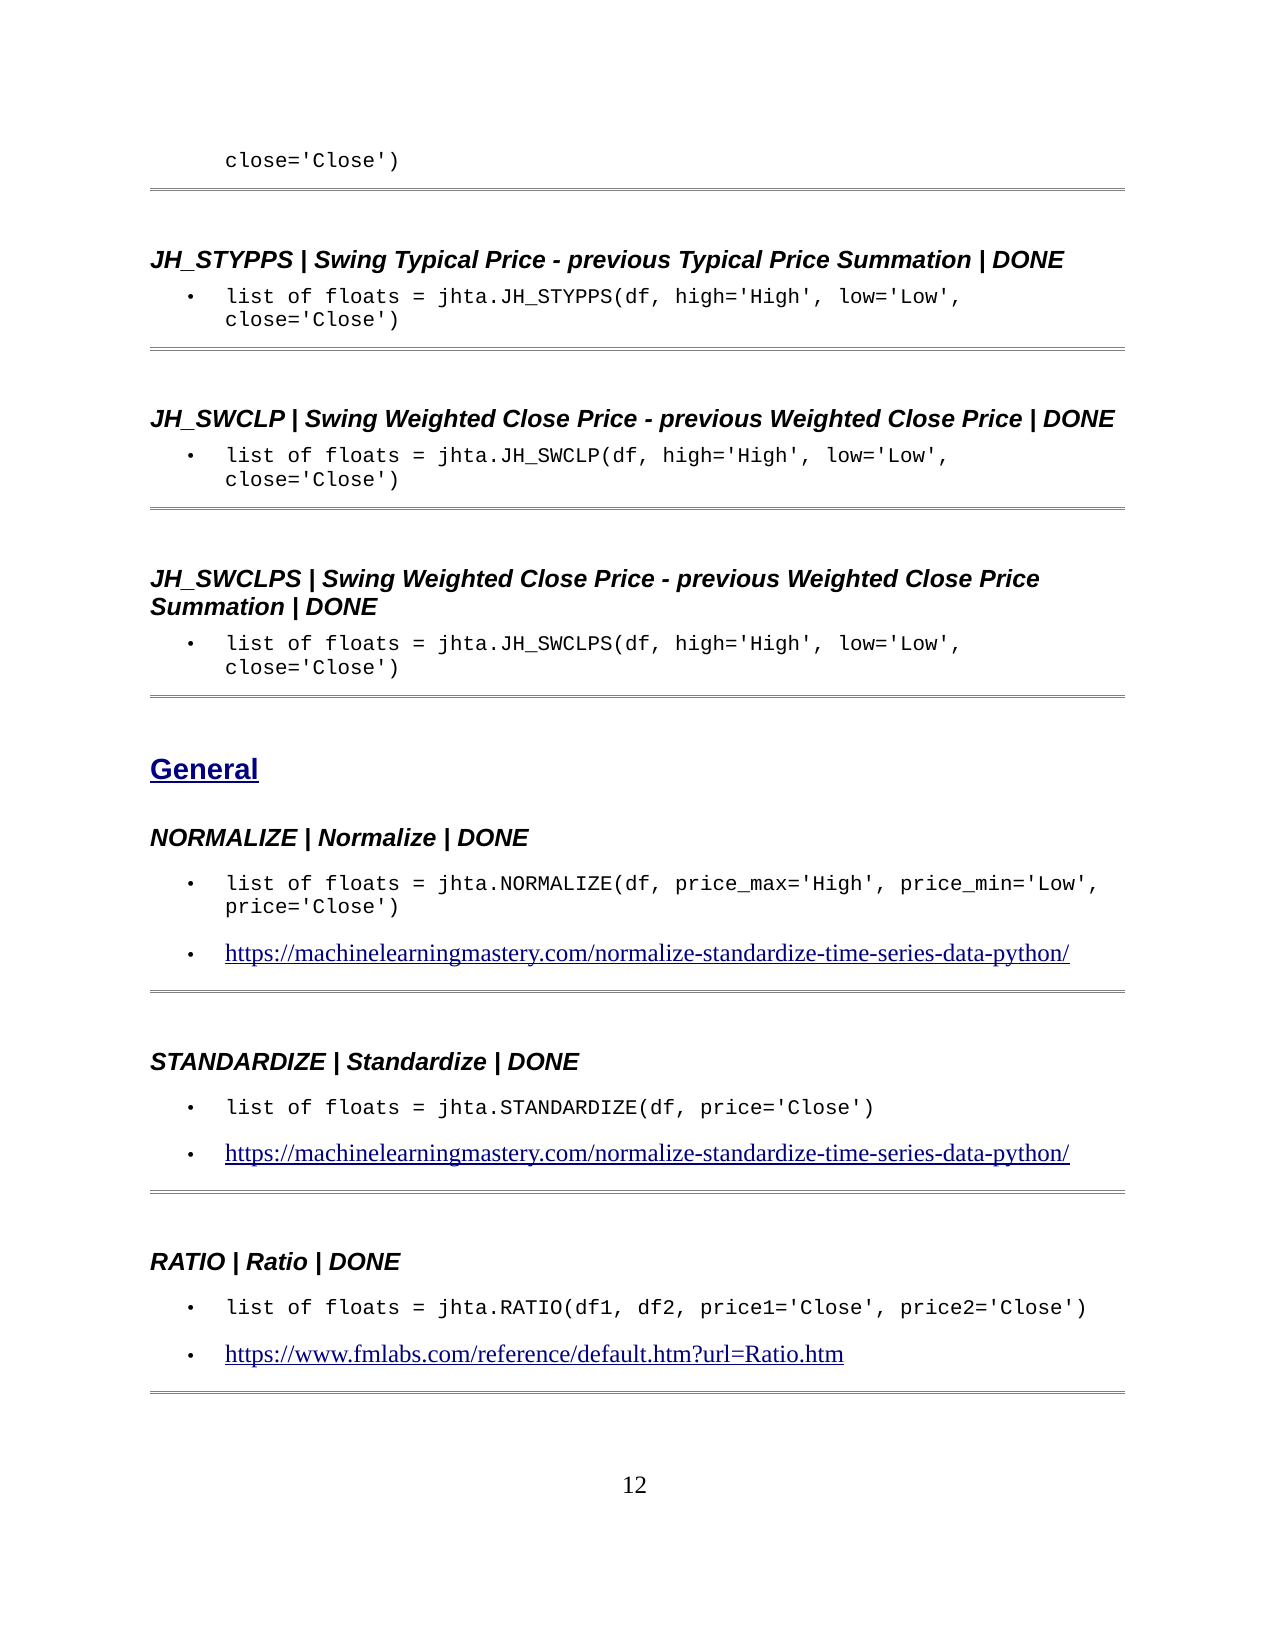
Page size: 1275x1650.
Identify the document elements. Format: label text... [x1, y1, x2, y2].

subtitle JH_SWCLPS | Swing Weighted Close Price - previous Weighted Close Price Summation | DONE [150, 564, 1125, 621]
list https://machinelearningmastery.com/normalize-standardize-time-series-data-python/ [187, 938, 1125, 967]
list list of floats = jhta.JH_SWCLP(df, high='High', low='Low', close='Close') [187, 445, 1125, 493]
list list of floats = jhta.STANDARDIZE(df, price='Close') [187, 1097, 1125, 1121]
list close='Close') [187, 150, 1125, 174]
subtitle JH_STYPPS | Swing Typical Price - previous Typical Price Summation | DONE [150, 245, 1125, 273]
subtitle NORMALIZE | Normalize | DONE [150, 823, 1125, 851]
list list of floats = jhta.JH_STYPPS(df, high='High', low='Low', close='Close') [187, 286, 1125, 333]
list list of floats = jhta.JH_SWCLPS(df, high='High', low='Low', close='Close') [187, 633, 1125, 681]
list https://machinelearningmastery.com/normalize-standardize-time-series-data-python/ [187, 1138, 1125, 1167]
list https://www.fmlabs.com/reference/default.htm?url=Ratio.htm [187, 1339, 1125, 1368]
subtitle General [150, 752, 1125, 785]
subtitle STANDARDIZE | Standardize | DONE [150, 1047, 1125, 1075]
subtitle RATIO | Ratio | DONE [150, 1247, 1125, 1276]
list list of floats = jhta.NORMALIZE(df, price_max='High', price_min='Low', price='Close') [187, 873, 1125, 920]
list list of floats = jhta.RATIO(df1, df2, price1='Close', price2='Close') [187, 1297, 1125, 1321]
subtitle JH_SWCLP | Swing Weighted Close Price - previous Weighted Close Price | DONE [150, 404, 1125, 433]
